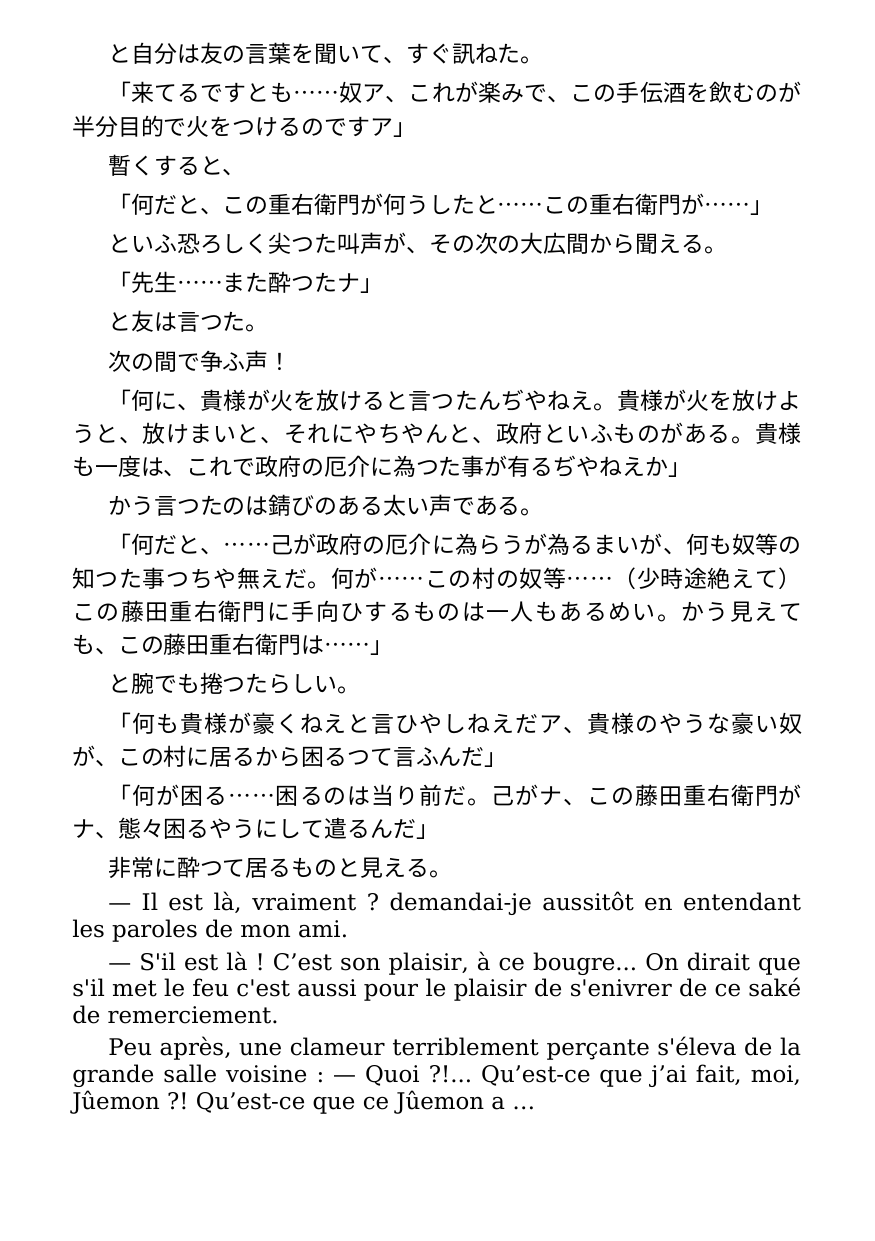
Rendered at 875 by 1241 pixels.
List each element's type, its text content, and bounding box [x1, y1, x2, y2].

text と友は言つた。 [72, 304, 802, 337]
text — S'il est là ! C’est son plaisir, à ce bougre... On dirait que s'il met le feu c'est aussi pour le plaisir de s'enivrer de ce saké de remerciement. [72, 949, 802, 1029]
text 「先生……また酔つたナ」 [72, 265, 802, 298]
text 「何が困る……困るのは当り前だ。己がナ、この藤田重右衛門がナ、態々困るやうにして遣るんだ」 [72, 778, 802, 844]
text 「何だと、この重右衛門が何うしたと……この重右衛門が……」 [72, 187, 802, 220]
text — Il est là, vraiment ? demandai-je aussitôt en entendant les paroles de mon ami. [72, 889, 802, 943]
text 非常に酔つて居るものと見える。 [72, 850, 802, 883]
text といふ恐ろしく尖つた叫声が、その次の大広間から聞える。 [72, 226, 802, 259]
text と腕でも捲つたらしい。 [72, 666, 802, 699]
text 暫くすると、 [72, 148, 802, 181]
text 「来てるですとも……奴ア、これが楽みで、この手伝酒を飲むのが半分目的で火をつけるのですア」 [72, 75, 802, 142]
text 「何に、貴様が火を放けると言つたんぢやねえ。貴様が火を放けようと、放けまいと、それにやちやんと、政府といふものがある。貴様も一度は、これで政府の厄介に為つた事が有るぢやねえか」 [72, 383, 802, 482]
text Peu après, une clameur terriblement perçante s'éleva de la grande salle voisine : — Quoi ?!... Qu’est-ce que j’ai fait, moi, Jûemon ?! Qu’est-ce que ce Jûemon a … [72, 1034, 802, 1114]
text 「何も貴様が豪くねえと言ひやしねえだア、貴様のやうな豪い奴が、この村に居るから困るつて言ふんだ」 [72, 705, 802, 772]
text 次の間で争ふ声！ [72, 343, 802, 377]
text 「何だと、……己が政府の厄介に為らうが為るまいが、何も奴等の知つた事つちや無えだ。何が……この村の奴等……（少時途絶えて）この藤田重右衛門に手向ひするものは一人もあるめい。かう見えても、この藤田重右衛門は……」 [72, 527, 802, 660]
text と自分は友の言葉を聞いて、すぐ訊ねた。 [72, 36, 802, 69]
text かう言つたのは錆びのある太い声である。 [72, 488, 802, 521]
